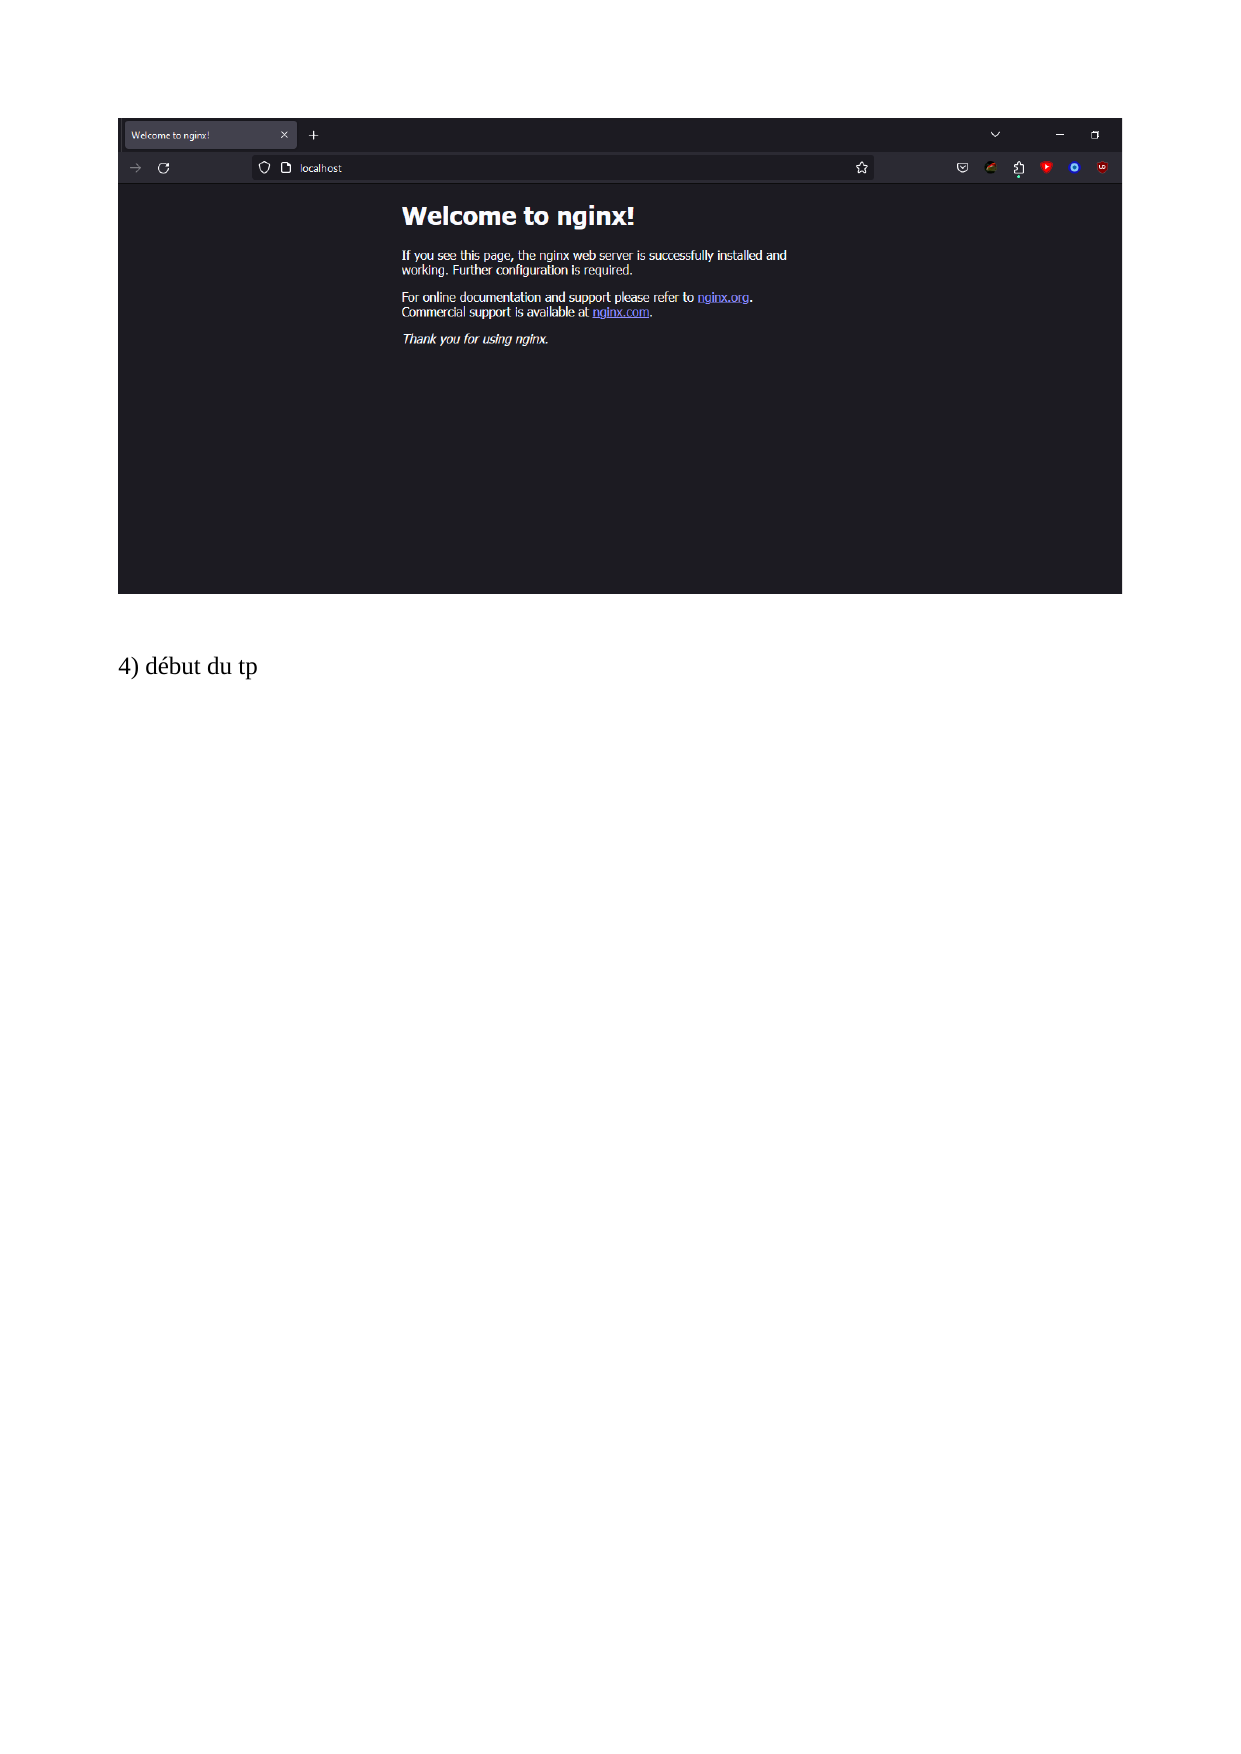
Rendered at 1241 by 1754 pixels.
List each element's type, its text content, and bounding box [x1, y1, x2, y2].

text 4) début du tp [118, 651, 1122, 679]
picture [118, 118, 1123, 594]
